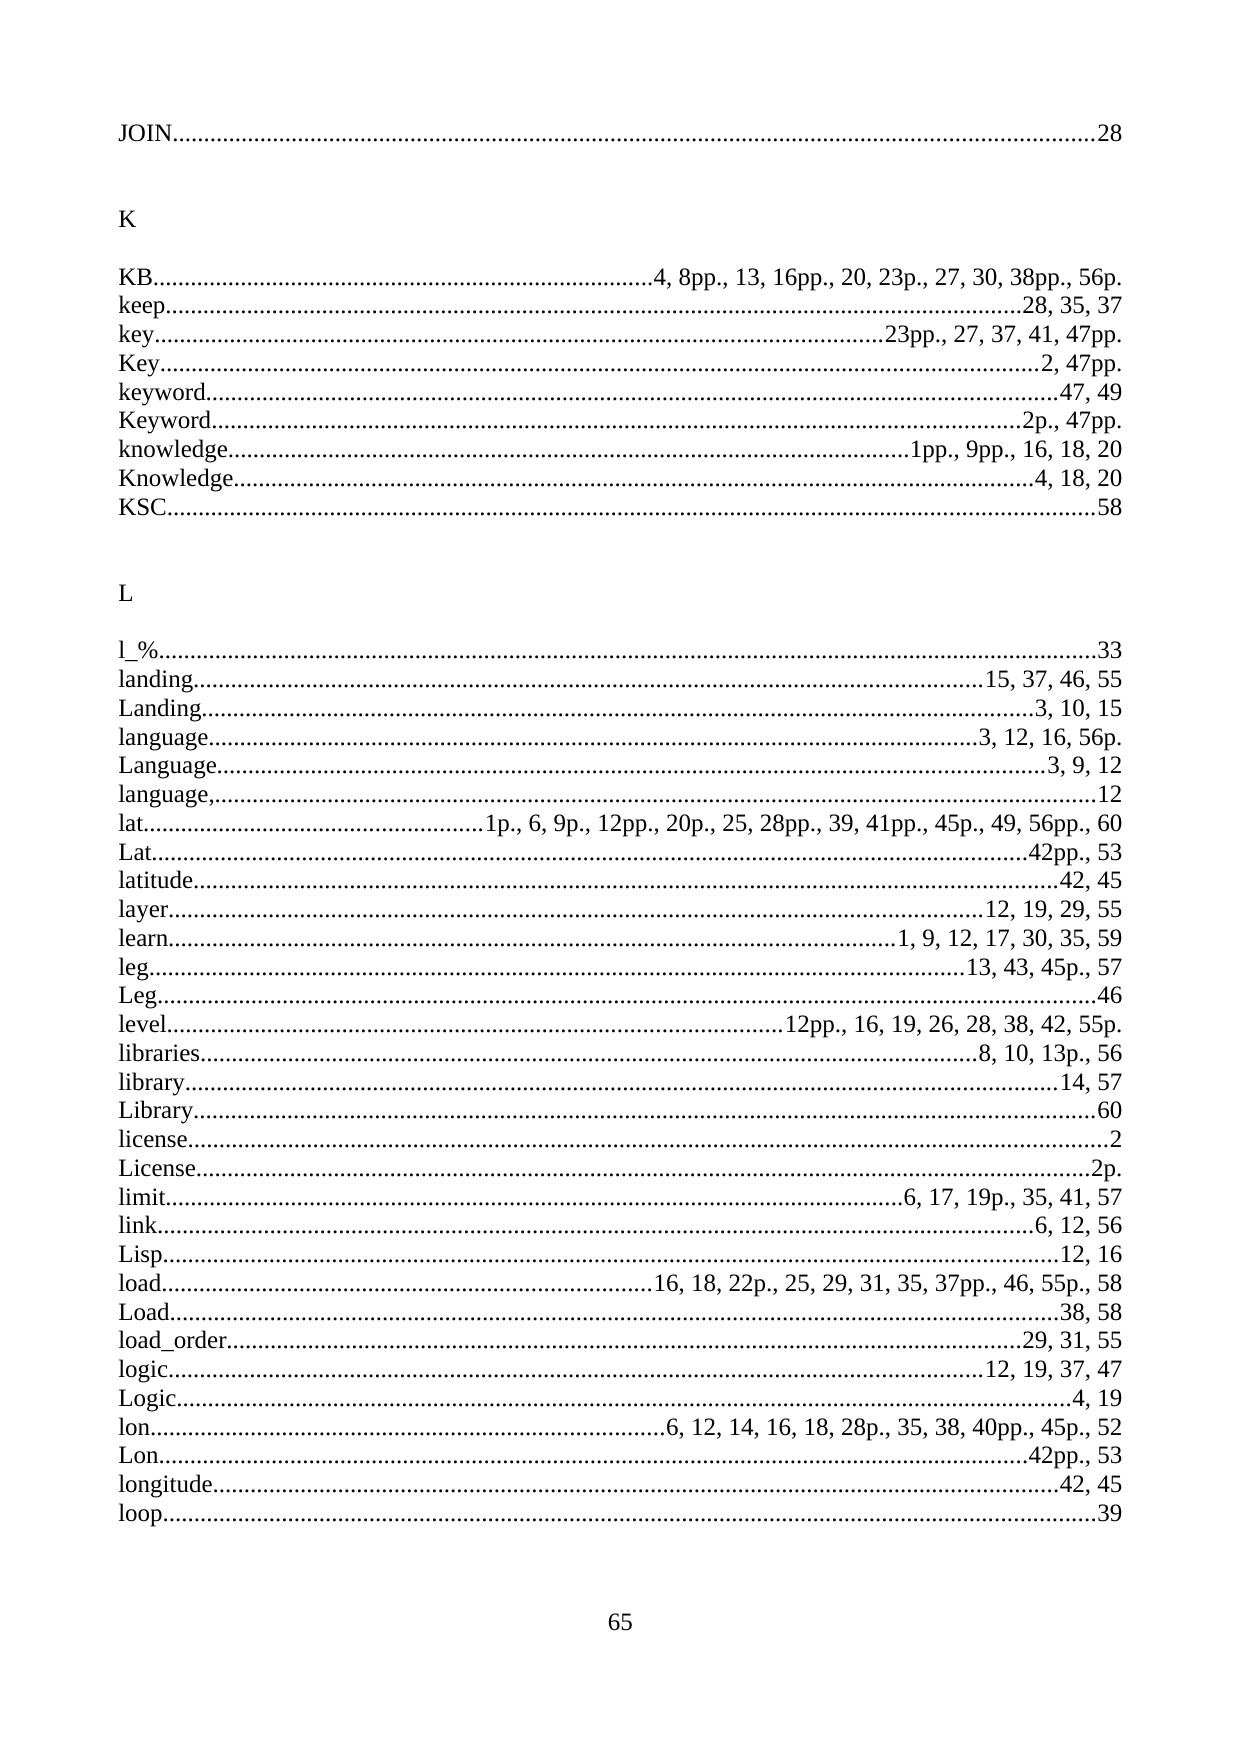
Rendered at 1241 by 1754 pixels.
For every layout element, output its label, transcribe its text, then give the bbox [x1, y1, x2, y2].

text keyword 47, 49 [118, 377, 1122, 406]
text learn 1, 9, 12, 17, 30, 35, 59 [118, 923, 1122, 952]
text Keyword 2p., 47pp. [118, 406, 1122, 434]
text Leg 46 [118, 981, 1122, 1009]
text lon 6, 12, 14, 16, 18, 28p., 35, 38, 40pp., 45p., 52 [118, 1412, 1122, 1441]
text Knowledge 4, 18, 20 [118, 463, 1122, 492]
text library 14, 57 [118, 1067, 1122, 1096]
text lat 1p., 6, 9p., 12pp., 20p., 25, 28pp., 39, 41pp., 45p., 49, 56pp., 60 [118, 808, 1122, 837]
text Key 2, 47pp. [118, 348, 1122, 377]
text leg 13, 43, 45p., 57 [118, 952, 1122, 981]
text key 23pp., 27, 37, 41, 47pp. [118, 319, 1122, 348]
text loop 39 [118, 1498, 1122, 1527]
text load_order 29, 31, 55 [118, 1326, 1122, 1354]
text KSC 58 [118, 492, 1122, 521]
text Language 3, 9, 12 [118, 751, 1122, 779]
text load 16, 18, 22p., 25, 29, 31, 35, 37pp., 46, 55p., 58 [118, 1268, 1122, 1297]
text KB 4, 8pp., 13, 16pp., 20, 23p., 27, 30, 38pp., 56p. [118, 262, 1122, 291]
text Landing 3, 10, 15 [118, 693, 1122, 722]
text l_% 33 [118, 636, 1122, 664]
text latitude 42, 45 [118, 866, 1122, 894]
text L [118, 578, 1122, 607]
text language, 12 [118, 779, 1122, 808]
text level 12pp., 16, 19, 26, 28, 38, 42, 55p. [118, 1009, 1122, 1038]
text Lat 42pp., 53 [118, 837, 1122, 866]
text Lon 42pp., 53 [118, 1441, 1122, 1469]
text layer 12, 19, 29, 55 [118, 894, 1122, 923]
text license 2 [118, 1124, 1122, 1153]
text JOIN 28 [118, 118, 1122, 147]
text K [118, 204, 1122, 233]
text knowledge 1pp., 9pp., 16, 18, 20 [118, 434, 1122, 463]
text Library 60 [118, 1096, 1122, 1124]
text libraries 8, 10, 13p., 56 [118, 1038, 1122, 1067]
text landing 15, 37, 46, 55 [118, 664, 1122, 693]
text Lisp 12, 16 [118, 1239, 1122, 1268]
text logic 12, 19, 37, 47 [118, 1354, 1122, 1383]
text link 6, 12, 56 [118, 1211, 1122, 1239]
text Logic 4, 19 [118, 1383, 1122, 1412]
text limit 6, 17, 19p., 35, 41, 57 [118, 1182, 1122, 1211]
text Load 38, 58 [118, 1297, 1122, 1326]
text language 3, 12, 16, 56p. [118, 722, 1122, 751]
text License 2p. [118, 1153, 1122, 1182]
text keep 28, 35, 37 [118, 291, 1122, 319]
text longitude 42, 45 [118, 1469, 1122, 1498]
